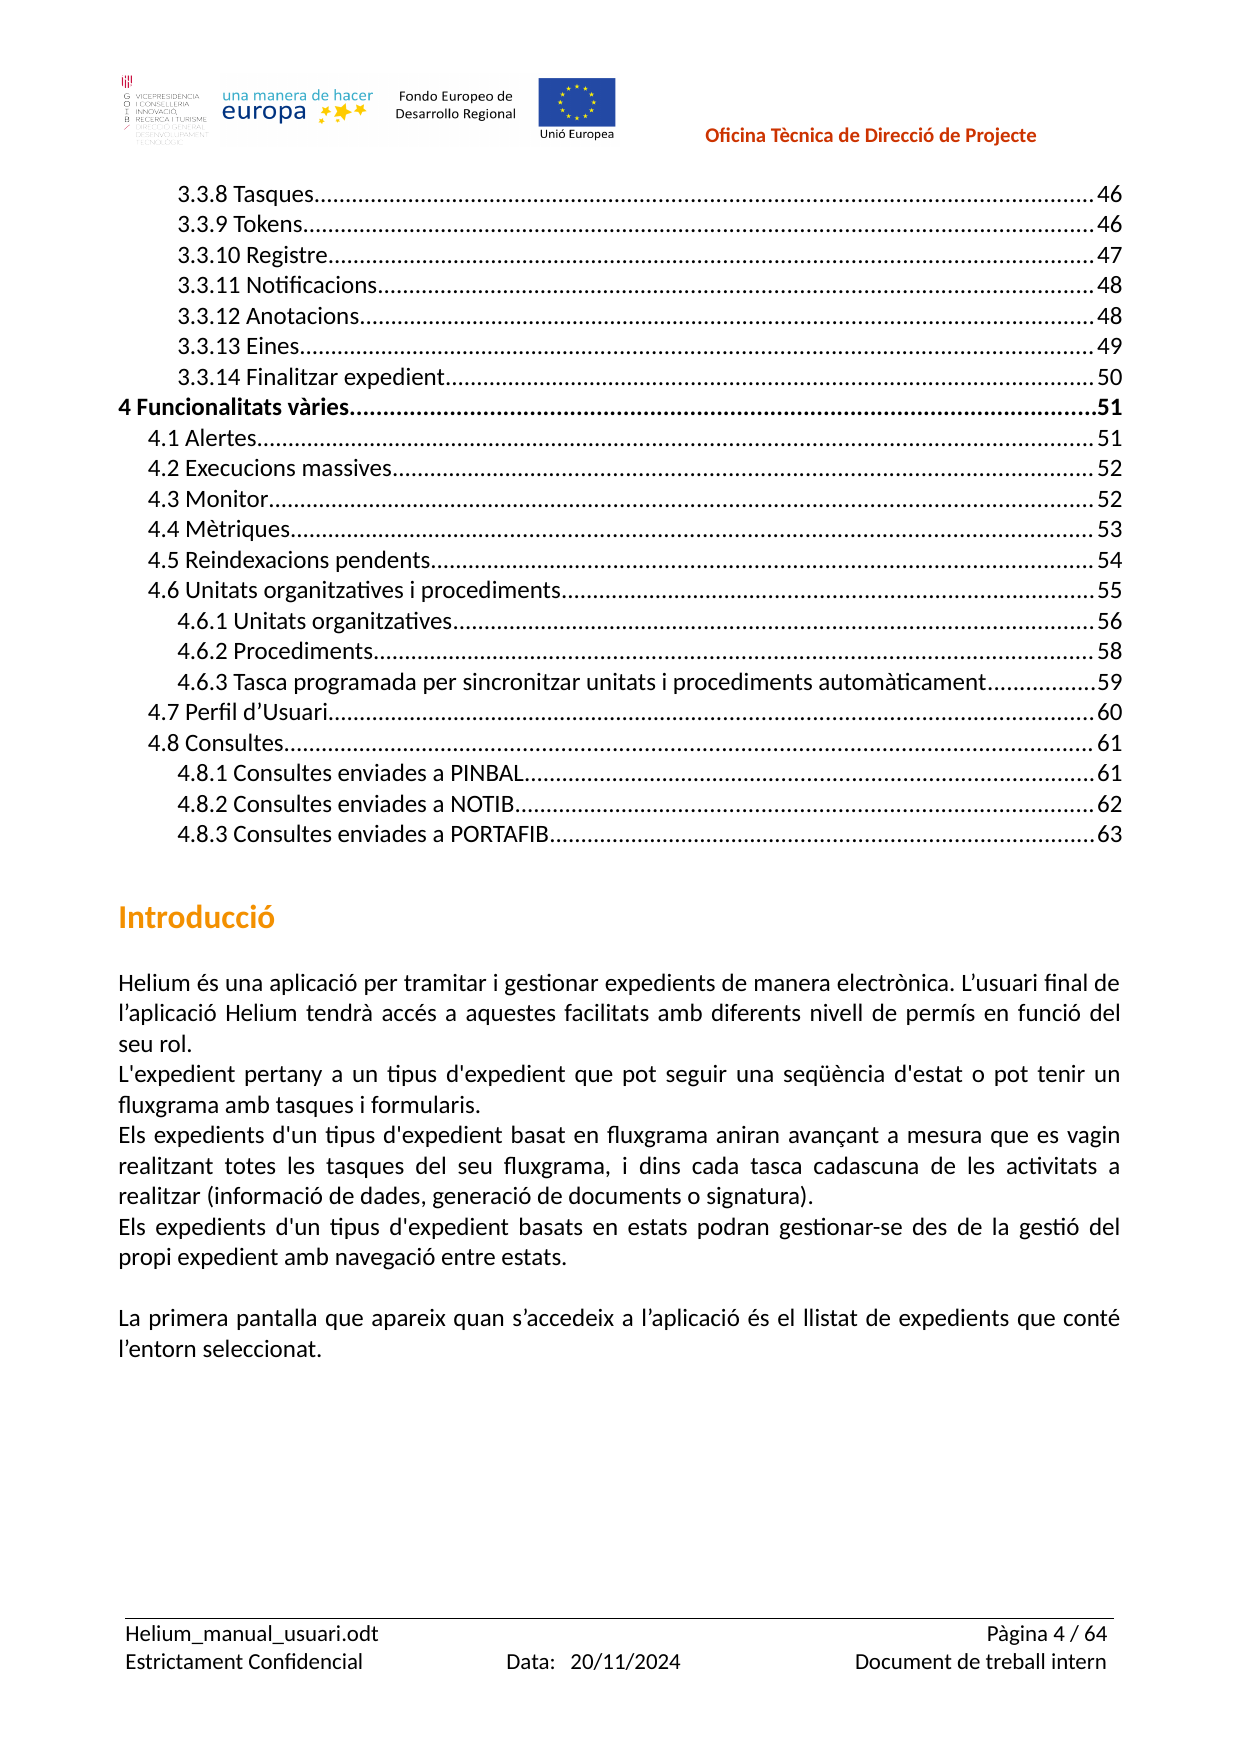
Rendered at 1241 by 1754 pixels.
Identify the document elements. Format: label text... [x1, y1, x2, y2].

text 4.6.3 Tasca programada per sincronitzar unitats i procediments automàticament 59 [177, 666, 1122, 697]
text 4.8.2 Consultes enviades a NOTIB 62 [177, 788, 1122, 819]
picture [118, 73, 213, 147]
subtitle Introducció [118, 896, 1122, 937]
text 4.6.2 Procediments 58 [177, 636, 1122, 666]
text 4.4 Mètriques 53 [148, 513, 1122, 544]
text Helium és una aplicació per tramitar i gestionar expedients de manera electrònica. L’usuari final de l’aplicació Helium tendrà accés a aquestes facilitats amb diferents nivell de permís en funció del seu rol. [118, 967, 1122, 1058]
text L'expedient pertany a un tipus d'expedient que pot seguir una seqüència d'estat o pot tenir un fluxgrama amb tasques i formularis. [118, 1058, 1122, 1119]
text 3.3.10 Registre 47 [177, 239, 1122, 269]
text 4.1 Alertes 51 [148, 422, 1122, 452]
text 4.2 Execucions massives 52 [148, 452, 1122, 483]
text 3.3.11 Notificacions 48 [177, 269, 1122, 300]
text 3.3.9 Tokens 46 [177, 208, 1122, 239]
text Els expedients d'un tipus d'expedient basats en estats podran gestionar-se des de la gestió del propi expedient amb navegació entre estats. [118, 1211, 1122, 1272]
text La primera pantalla que apareix quan s’accedeix a l’aplicació és el llistat de expedients que conté l’entorn seleccionat. [118, 1302, 1122, 1363]
text 3.3.12 Anotacions 48 [177, 300, 1122, 330]
text 4.8.1 Consultes enviades a PINBAL 61 [177, 758, 1122, 788]
text 4 Funcionalitats vàries 51 [118, 391, 1122, 422]
text Els expedients d'un tipus d'expedient basat en fluxgrama aniran avançant a mesura que es vagin realitzant totes les tasques del seu fluxgrama, i dins cada tasca cadascuna de les activitats a realitzar (informació de dades, generació de documents o signatura). [118, 1119, 1122, 1211]
text 4.7 Perfil d’Usuari 60 [148, 697, 1122, 727]
text 3.3.14 Finalitzar expedient 50 [177, 361, 1122, 391]
text 4.8 Consultes 61 [148, 727, 1122, 758]
text 4.6.1 Unitats organitzatives 56 [177, 605, 1122, 636]
text 3.3.13 Eines 49 [177, 330, 1122, 361]
text 4.3 Monitor 52 [148, 483, 1122, 513]
picture [219, 73, 621, 147]
text 3.3.8 Tasques 46 [177, 178, 1122, 208]
text 4.6 Unitats organitzatives i procediments 55 [148, 574, 1122, 605]
text 4.5 Reindexacions pendents 54 [148, 544, 1122, 574]
text 4.8.3 Consultes enviades a PORTAFIB 63 [177, 819, 1122, 849]
